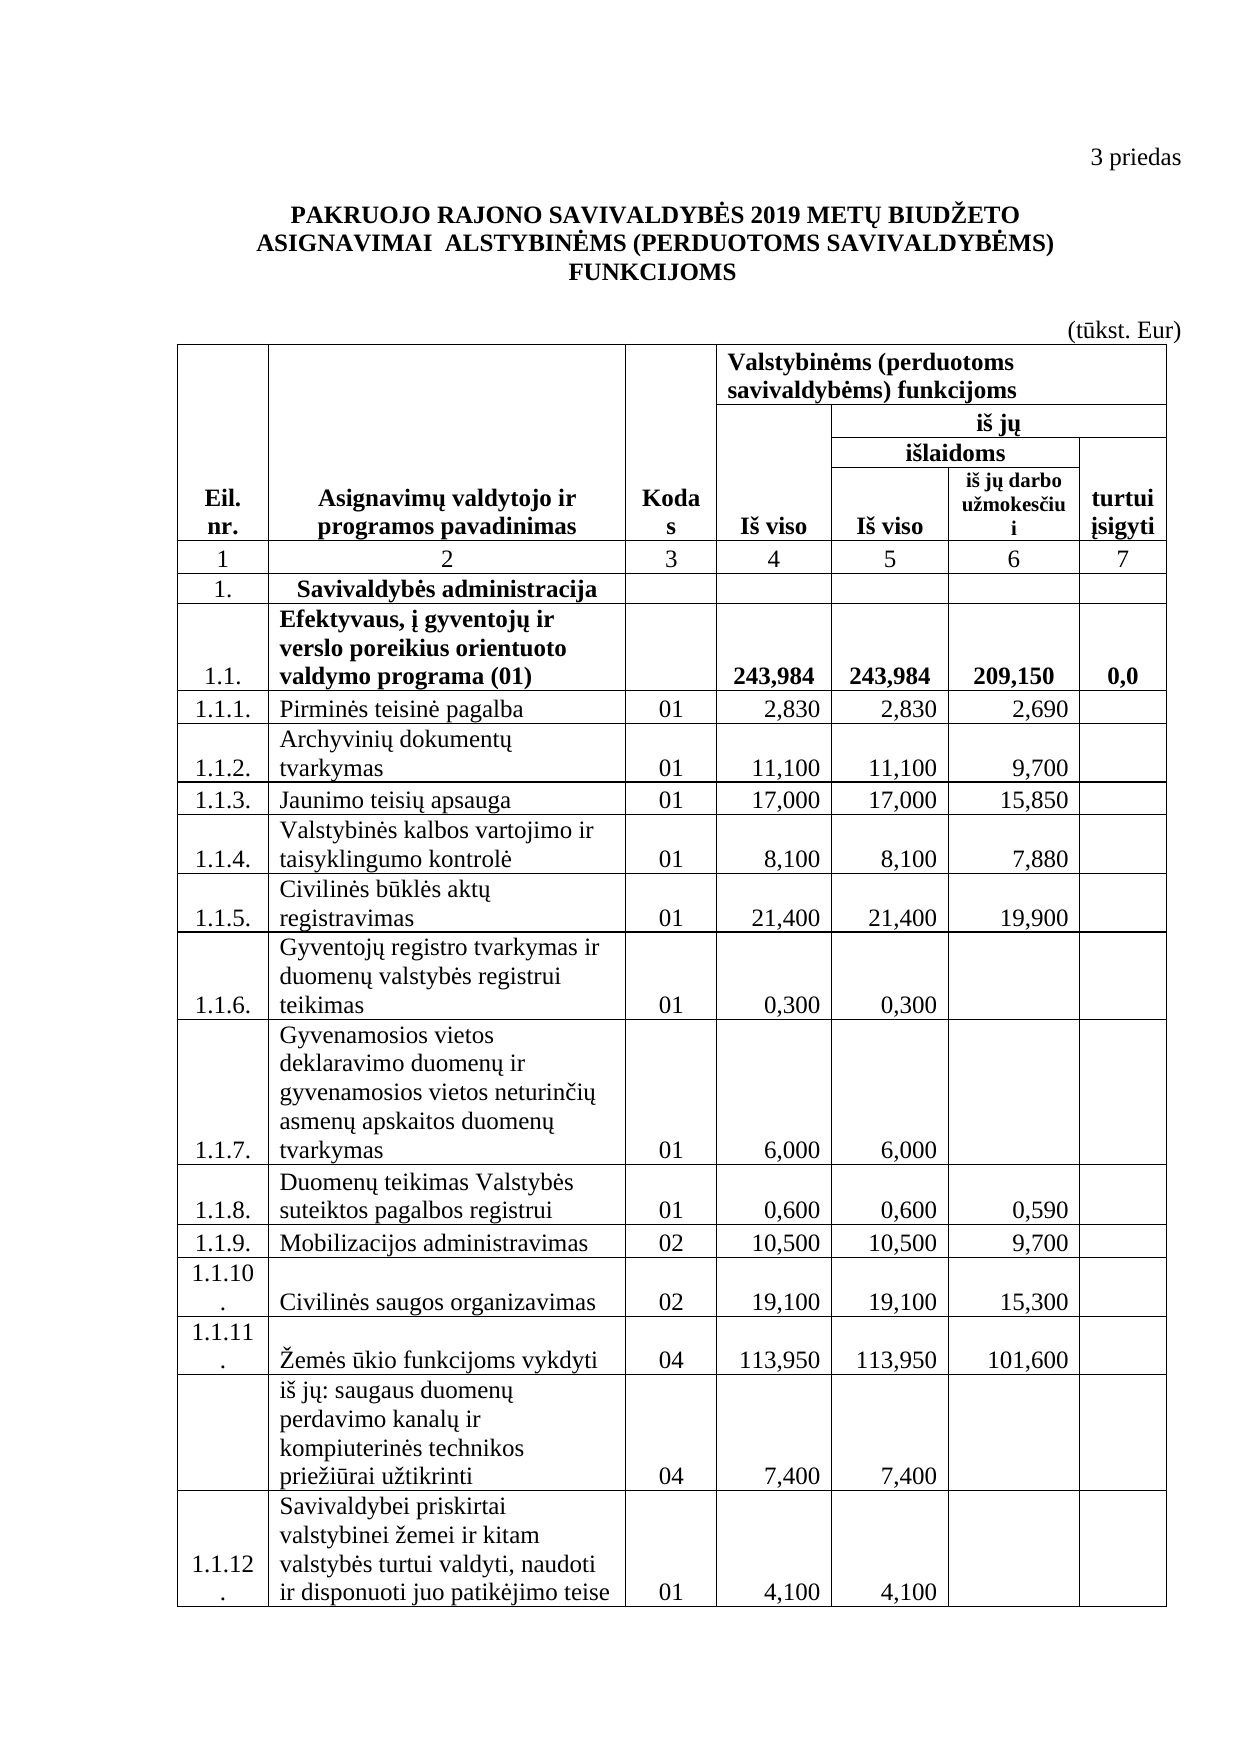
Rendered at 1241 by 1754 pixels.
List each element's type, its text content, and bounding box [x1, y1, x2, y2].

table_cell [1080, 1165, 1166, 1224]
table_cell 1.1.5. [178, 874, 268, 931]
table_cell 11,100 [832, 724, 948, 781]
table_cell [1080, 933, 1166, 1019]
table_cell 01 [626, 691, 716, 723]
table_cell 0,300 [832, 933, 948, 1019]
table_header PAKRUOJO RAJONO SAVIVALDYBĖS 2019 METŲ BIUDŽETO ASIGNAVIMAI ALSTYBINĖMS (PERDUOTOMS SAVIVALDYBĖMS) FUNKCIJOMS [189, 200, 1122, 286]
table_cell Gyventojų registro tvarkymas ir duomenų valstybės registrui teikimas [269, 933, 625, 1019]
table_cell [949, 1020, 1079, 1163]
table_cell 6,000 [717, 1020, 831, 1163]
table_cell [1080, 874, 1166, 931]
table_cell 02 [626, 1258, 716, 1316]
table_cell 01 [626, 933, 716, 1019]
text 3 priedas [177, 142, 1181, 171]
table_cell Duomenų teikimas Valstybės suteiktos pagalbos registrui [269, 1165, 625, 1224]
table_cell 3 [626, 541, 716, 573]
table_cell [949, 1375, 1079, 1490]
table_cell Pirminės teisinė pagalba [269, 691, 625, 723]
table_cell 0,0 [1080, 604, 1166, 690]
table_cell [1080, 1317, 1166, 1374]
table_cell turtui įsigyti [1080, 438, 1166, 540]
table_cell 1.1.10. [178, 1258, 268, 1316]
table_cell [949, 1491, 1079, 1606]
table_cell 209,150 [949, 604, 1079, 690]
table_cell 01 [626, 1491, 716, 1606]
table_cell 6,000 [832, 1020, 948, 1163]
table_cell Mobilizacijos administravimas [269, 1225, 625, 1257]
table_cell [626, 574, 716, 603]
table_cell iš jų [832, 405, 1166, 437]
table_cell 7,400 [832, 1375, 948, 1490]
table_cell [1080, 691, 1166, 723]
table_cell 7,400 [717, 1375, 831, 1490]
table_cell 7,880 [949, 815, 1079, 873]
table_cell 4,100 [832, 1491, 948, 1606]
table_cell 1.1. [178, 604, 268, 690]
table_cell [1080, 724, 1166, 781]
table_cell 0,300 [717, 933, 831, 1019]
table_cell 17,000 [717, 783, 831, 814]
table_cell 243,984 [832, 604, 948, 690]
table_cell 9,700 [949, 724, 1079, 781]
table_cell 0,590 [949, 1165, 1079, 1224]
table_cell 19,100 [717, 1258, 831, 1316]
table_cell 10,500 [832, 1225, 948, 1257]
table_cell 10,500 [717, 1225, 831, 1257]
table_cell 02 [626, 1225, 716, 1257]
table_cell 1.1.11. [178, 1317, 268, 1374]
table_cell 7 [1080, 541, 1166, 573]
table_cell [178, 1375, 268, 1490]
table_cell 1.1.9. [178, 1225, 268, 1257]
table_cell Žemės ūkio funkcijoms vykdyti [269, 1317, 625, 1374]
table_cell Civilinės saugos organizavimas [269, 1258, 625, 1316]
table_cell išlaidoms [832, 438, 1079, 467]
table_cell Archyvinių dokumentų tvarkymas [269, 724, 625, 781]
table_cell 1.1.7. [178, 1020, 268, 1163]
table_cell [1080, 1225, 1166, 1257]
table_cell 17,000 [832, 783, 948, 814]
table_cell [832, 574, 948, 603]
table_cell 1.1.2. [178, 724, 268, 781]
table_cell iš jų darbo užmokesčiui [949, 468, 1079, 540]
table_cell 11,100 [717, 724, 831, 781]
table_cell [949, 933, 1079, 1019]
table_cell 113,950 [717, 1317, 831, 1374]
table_cell 101,600 [949, 1317, 1079, 1374]
table_cell 8,100 [832, 815, 948, 873]
table_cell 01 [626, 1165, 716, 1224]
table_cell 01 [626, 874, 716, 931]
table_cell 1.1.4. [178, 815, 268, 873]
table_cell 04 [626, 1375, 716, 1490]
table_cell [1080, 1258, 1166, 1316]
table_cell 2 [269, 541, 625, 573]
table_cell 01 [626, 815, 716, 873]
table_cell 5 [832, 541, 948, 573]
table_cell Valstybinės kalbos vartojimo ir taisyklingumo kontrolė [269, 815, 625, 873]
table_cell 19,900 [949, 874, 1079, 931]
table_cell 01 [626, 724, 716, 781]
text (tūkst. Eur) [177, 315, 1181, 343]
table_cell 1.1.8. [178, 1165, 268, 1224]
table_cell 1.1.1. [178, 691, 268, 723]
table_cell 21,400 [832, 874, 948, 931]
table_cell 1. [178, 574, 268, 603]
table_cell 01 [626, 1020, 716, 1163]
table_cell 113,950 [832, 1317, 948, 1374]
table_cell Jaunimo teisių apsauga [269, 783, 625, 814]
table_cell 04 [626, 1317, 716, 1374]
table_cell 0,600 [832, 1165, 948, 1224]
table_header Eil. nr. [178, 345, 268, 540]
table_header Kodas [626, 345, 716, 540]
table_cell 1.1.12. [178, 1491, 268, 1606]
table_cell 19,100 [832, 1258, 948, 1316]
table_cell 9,700 [949, 1225, 1079, 1257]
table_cell 21,400 [717, 874, 831, 931]
table_cell [1080, 1375, 1166, 1490]
table_cell Iš viso [717, 405, 831, 540]
table_cell Civilinės būklės aktų registravimas [269, 874, 625, 931]
table_cell [1080, 1491, 1166, 1606]
table_cell 01 [626, 783, 716, 814]
table_cell 4,100 [717, 1491, 831, 1606]
table_cell Gyvenamosios vietos deklaravimo duomenų ir gyvenamosios vietos neturinčių asmenų apskaitos duomenų tvarkymas [269, 1020, 625, 1163]
table_cell 1.1.3. [178, 783, 268, 814]
table_cell 15,850 [949, 783, 1079, 814]
table_cell 2,830 [717, 691, 831, 723]
table_cell 4 [717, 541, 831, 573]
table_header Asignavimų valdytojo ir programos pavadinimas [269, 345, 625, 540]
table_cell Savivaldybei priskirtai valstybinei žemei ir kitam valstybės turtui valdyti, naudoti ir disponuoti juo patikėjimo teise [269, 1491, 625, 1606]
table_cell 15,300 [949, 1258, 1079, 1316]
table_cell 6 [949, 541, 1079, 573]
table_cell 243,984 [717, 604, 831, 690]
table_cell 0,600 [717, 1165, 831, 1224]
table_cell [1080, 574, 1166, 603]
table_cell [1080, 783, 1166, 814]
table_header Valstybinėms (perduotoms savivaldybėms) funkcijoms [717, 345, 1166, 404]
table_cell [1080, 815, 1166, 873]
table_cell [626, 604, 716, 690]
table_cell 2,690 [949, 691, 1079, 723]
table_cell [717, 574, 831, 603]
table_cell Iš viso [832, 468, 948, 540]
table_cell 1 [178, 541, 268, 573]
table_cell [949, 574, 1079, 603]
table_cell Efektyvaus, į gyventojų ir verslo poreikius orientuoto valdymo programa (01) [269, 604, 625, 690]
table_cell 2,830 [832, 691, 948, 723]
table_cell 8,100 [717, 815, 831, 873]
table_cell [1080, 1020, 1166, 1163]
table_cell Savivaldybės administracija [269, 574, 625, 603]
table_cell iš jų: saugaus duomenų perdavimo kanalų ir kompiuterinės technikos priežiūrai užtikrinti [269, 1375, 625, 1490]
table_cell 1.1.6. [178, 933, 268, 1019]
